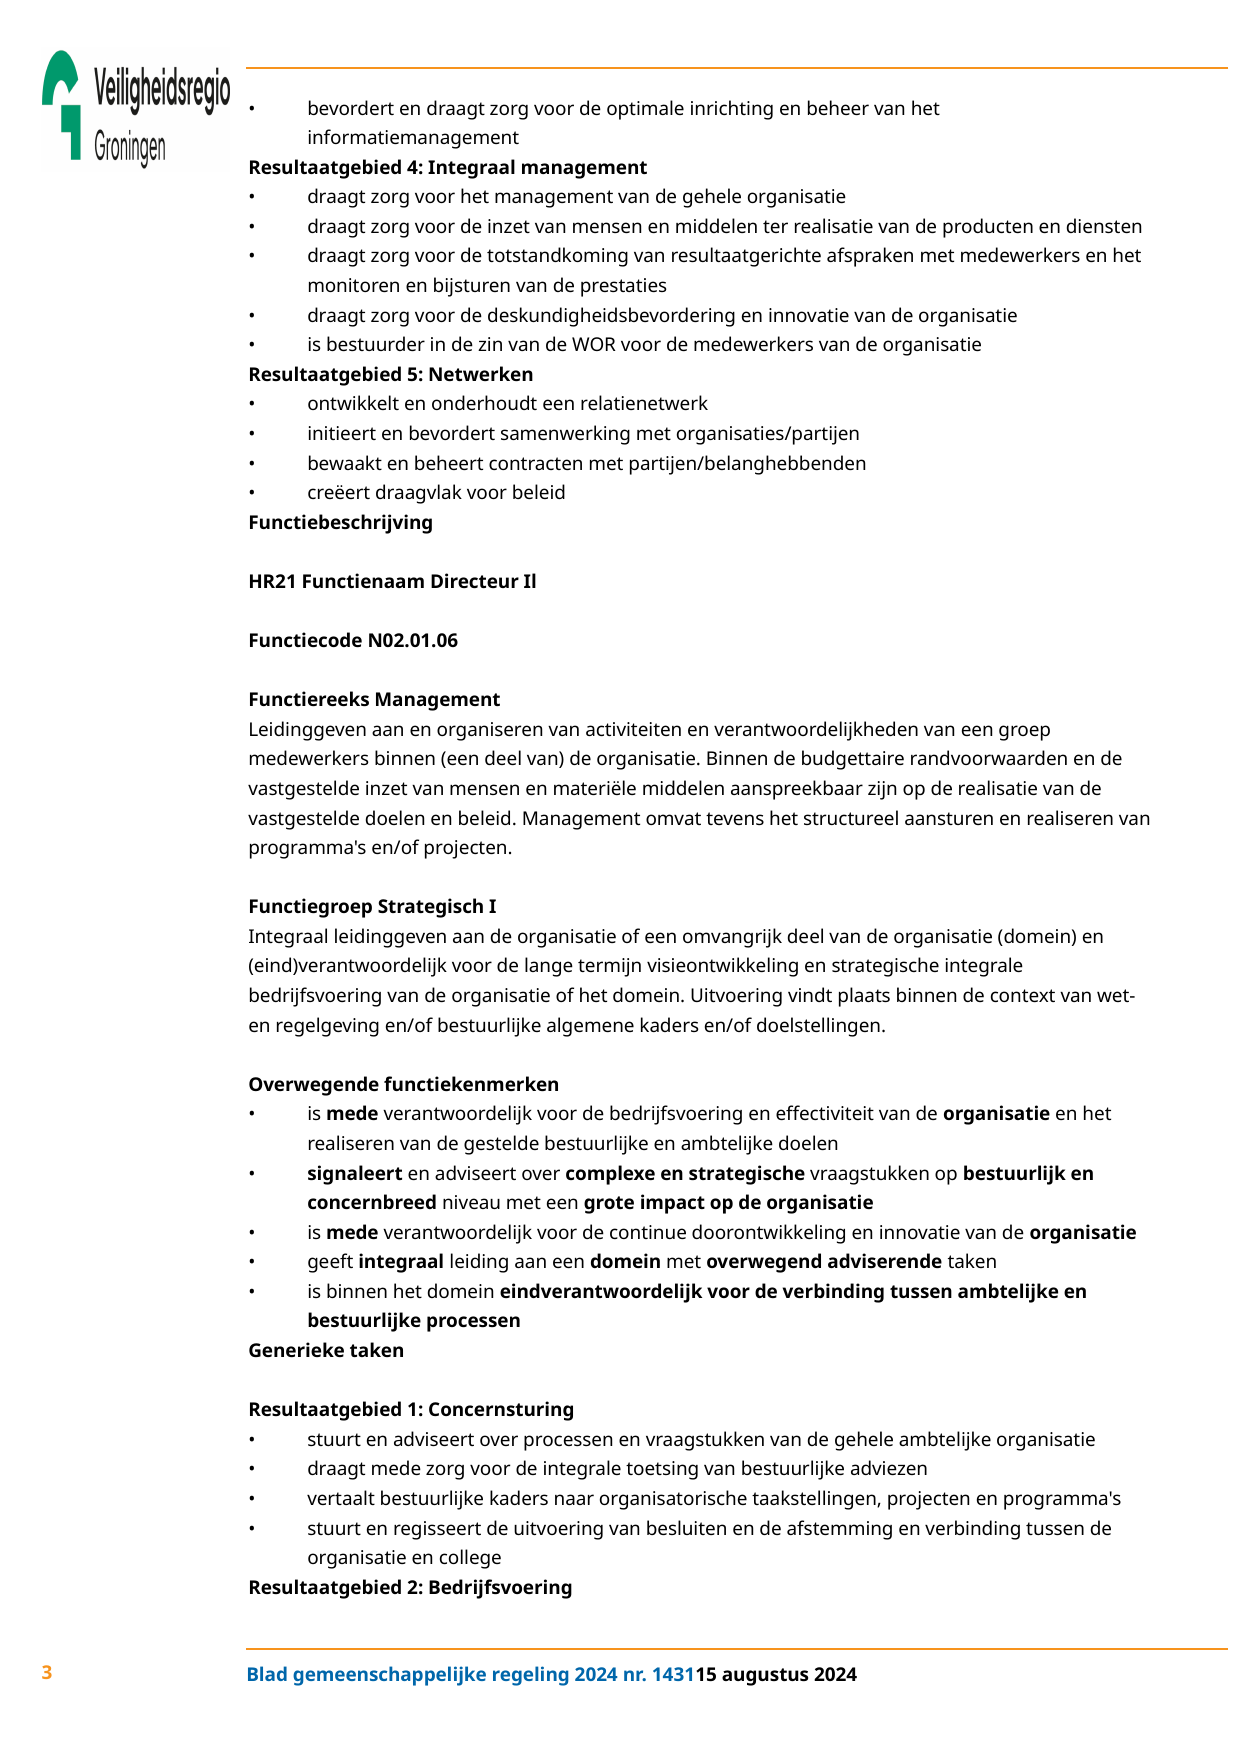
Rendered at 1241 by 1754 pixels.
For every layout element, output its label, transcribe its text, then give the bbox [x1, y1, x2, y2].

list signaleert en adviseert over complexe en strategische vraagstukken op bestuurlijk en concernbreed niveau met een grote impact op de organisatie [248, 1160, 1152, 1215]
list is mede verantwoordelijk voor de continue doorontwikkeling en innovatie van de organisatie [248, 1219, 1152, 1245]
text Resultaatgebied 5: Netwerken [248, 361, 1152, 387]
text Resultaatgebied 2: Bedrijfsvoering [248, 1574, 1152, 1600]
list bevordert en draagt zorg voor de optimale inrichting en beheer van het informatiemanagement [248, 95, 1152, 150]
list initieert en bevordert samenwerking met organisaties/partijen [248, 420, 1152, 446]
list is mede verantwoordelijk voor de bedrijfsvoering en effectiviteit van de organisatie en het realiseren van de gestelde bestuurlijke en ambtelijke doelen [248, 1101, 1152, 1156]
text HR21 Functienaam Directeur Il [248, 568, 1152, 594]
list draagt zorg voor de totstandkoming van resultaatgerichte afspraken met medewerkers en het monitoren en bijsturen van de prestaties [248, 243, 1152, 298]
list draagt mede zorg voor de integrale toetsing van bestuurlijke adviezen [248, 1456, 1152, 1481]
text Functiebeschrijving [248, 509, 1152, 535]
picture [41, 47, 231, 172]
text Generieke taken [248, 1337, 1152, 1363]
text Functiereeks Management [248, 686, 1152, 712]
list stuurt en regisseert de uitvoering van besluiten en de afstemming en verbinding tussen de organisatie en college [248, 1515, 1152, 1570]
text Overwegende functiekenmerken [248, 1071, 1152, 1097]
list draagt zorg voor de inzet van mensen en middelen ter realisatie van de producten en diensten [248, 213, 1152, 239]
text Resultaatgebied 1: Concernsturing [248, 1396, 1152, 1422]
list is bestuurder in de zin van de WOR voor de medewerkers van de organisatie [248, 331, 1152, 357]
list creëert draagvlak voor beleid [248, 479, 1152, 505]
list is binnen het domein eindverantwoordelijk voor de verbinding tussen ambtelijke en bestuurlijke processen [248, 1278, 1152, 1333]
list draagt zorg voor het management van de gehele organisatie [248, 183, 1152, 209]
text Resultaatgebied 4: Integraal management [248, 154, 1152, 180]
list draagt zorg voor de deskundigheidsbevordering en innovatie van de organisatie [248, 302, 1152, 328]
list stuurt en adviseert over processen en vraagstukken van de gehele ambtelijke organisatie [248, 1426, 1152, 1452]
text Integraal leidinggeven aan de organisatie of een omvangrijk deel van de organisatie (domein) en (eind)verantwoordelijk voor de lange termijn visieontwikkeling en strategische integrale bedrijfsvoering van de organisatie of het domein. Uitvoering vindt plaats binnen de context van wet- en regelgeving en/of bestuurlijke algemene kaders en/of doelstellingen. [248, 923, 1152, 1038]
text Functiecode N02.01.06 [248, 627, 1152, 653]
list geeft integraal leiding aan een domein met overwegend adviserende taken [248, 1248, 1152, 1274]
list bewaakt en beheert contracten met partijen/belanghebbenden [248, 450, 1152, 476]
text Leidinggeven aan en organiseren van activiteiten en verantwoordelijkheden van een groep medewerkers binnen (een deel van) de organisatie. Binnen de budgettaire randvoorwaarden en de vastgestelde inzet van mensen en materiële middelen aanspreekbaar zijn op de realisatie van de vastgestelde doelen en beleid. Management omvat tevens het structureel aansturen en realiseren van programma's en/of projecten. [248, 716, 1152, 860]
list ontwikkelt en onderhoudt een relatienetwerk [248, 391, 1152, 416]
list vertaalt bestuurlijke kaders naar organisatorische taakstellingen, projecten en programma's [248, 1485, 1152, 1511]
text Functiegroep Strategisch I [248, 893, 1152, 919]
